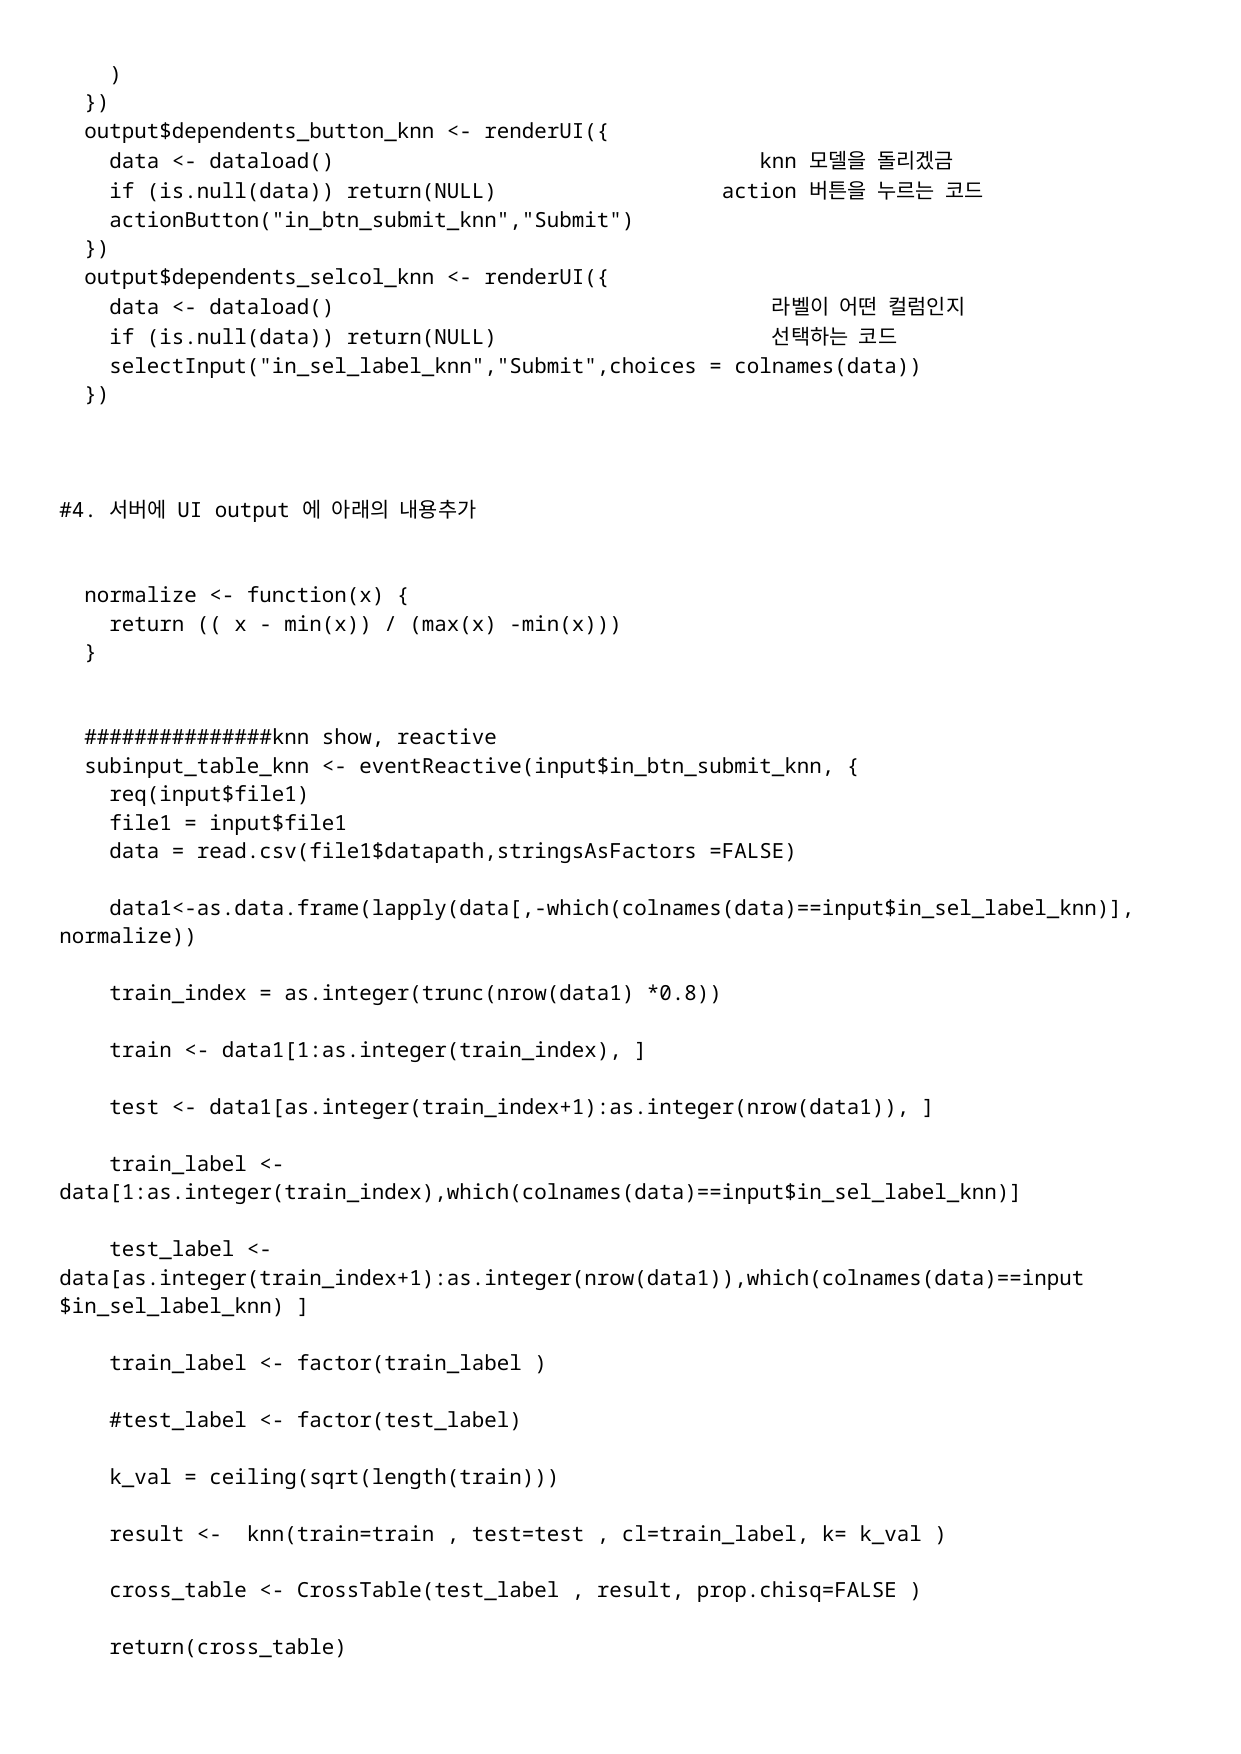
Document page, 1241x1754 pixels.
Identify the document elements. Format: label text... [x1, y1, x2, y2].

text train_index = as.integer(trunc(nrow(data1) *0.8)) [59, 978, 1181, 1007]
text data <- dataload() knn 모델을 돌리겠금 [59, 144, 1181, 175]
text test <- data1[as.integer(train_index+1):as.integer(nrow(data1)), ] [59, 1092, 1181, 1121]
text train_label <- factor(train_label ) [59, 1348, 1181, 1377]
text #test_label <- factor(test_label) [59, 1405, 1181, 1433]
text selectInput("in_sel_label_knn","Submit",choices = colnames(data)) [59, 351, 1181, 379]
text normalize <- function(x) { [59, 580, 1181, 609]
text file1 = input$file1 [59, 808, 1181, 836]
text actionButton("in_btn_submit_knn","Submit") [59, 205, 1181, 233]
text }) [59, 379, 1181, 408]
text k_val = ceiling(sqrt(length(train))) [59, 1462, 1181, 1490]
text cross_table <- CrossTable(test_label , result, prop.chisq=FALSE ) [59, 1576, 1181, 1604]
text ###############knn show, reactive [59, 722, 1181, 751]
text subinput_table_knn <- eventReactive(input$in_btn_submit_knn, { [59, 751, 1181, 779]
text output$dependents_selcol_knn <- renderUI({ [59, 262, 1181, 290]
text output$dependents_button_knn <- renderUI({ [59, 116, 1181, 144]
text train_label <-data[1:as.integer(train_index),which(colnames(data)==input$in_sel_label_knn)] [59, 1149, 1181, 1206]
text return(cross_table) [59, 1632, 1181, 1661]
text req(input$file1) [59, 779, 1181, 808]
text if (is.null(data)) return(NULL) 선택하는 코드 [59, 321, 1181, 351]
text if (is.null(data)) return(NULL) action 버튼을 누르는 코드 [59, 175, 1181, 205]
text data <- dataload() 라벨이 어떤 컬럼인지 [59, 290, 1181, 321]
text }) [59, 87, 1181, 116]
text $in_sel_label_knn) ] [59, 1291, 1181, 1320]
text data1<-as.data.frame(lapply(data[,-which(colnames(data)==input$in_sel_label_knn)], normalize)) [59, 893, 1181, 950]
text train <- data1[1:as.integer(train_index), ] [59, 1035, 1181, 1064]
text return (( x - min(x)) / (max(x) -min(x))) [59, 609, 1181, 637]
text ) [59, 59, 1181, 87]
text } [59, 637, 1181, 666]
text result <- knn(train=train , test=test , cl=train_label, k= k_val ) [59, 1519, 1181, 1547]
text data = read.csv(file1$datapath,stringsAsFactors =FALSE) [59, 836, 1181, 865]
text test_label <- data[as.integer(train_index+1):as.integer(nrow(data1)),which(colnames(data)==input [59, 1234, 1181, 1291]
text #4. 서버에 UI output 에 아래의 내용추가 [59, 493, 1181, 523]
text }) [59, 233, 1181, 262]
